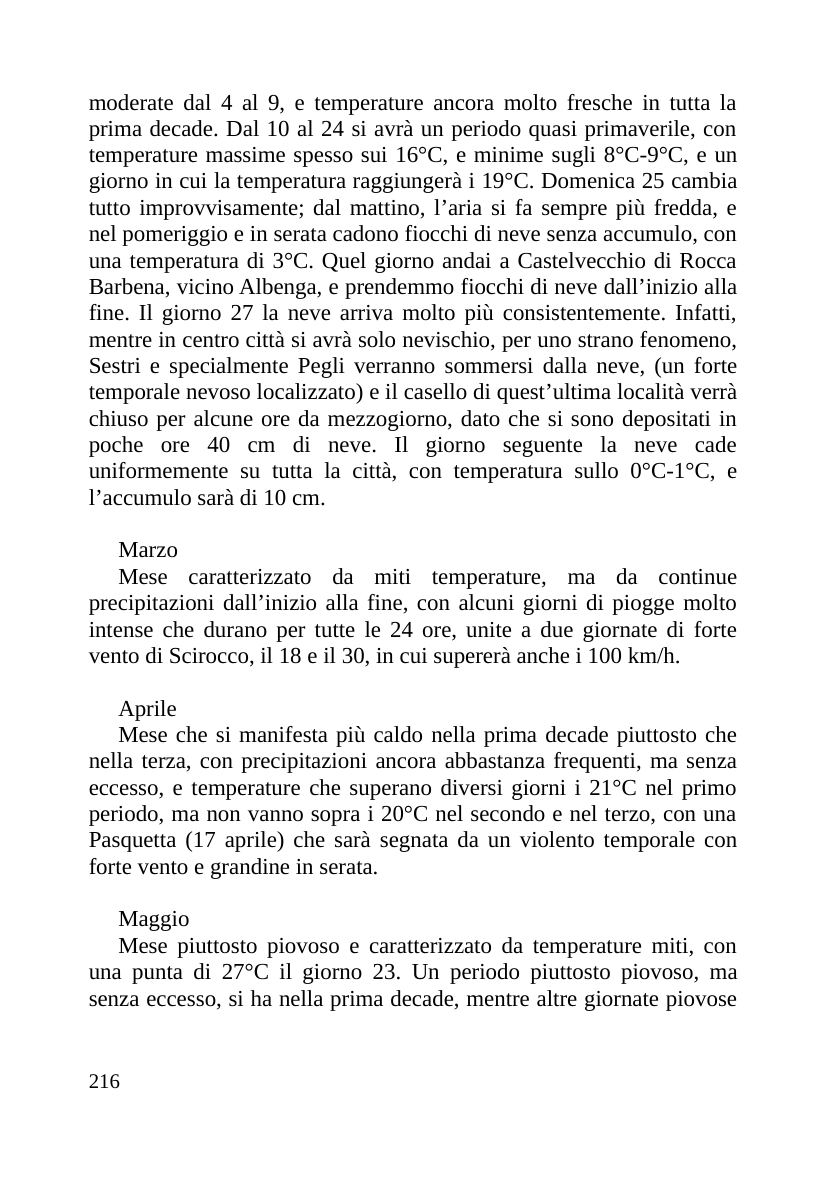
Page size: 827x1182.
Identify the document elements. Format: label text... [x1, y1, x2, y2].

text Marzo [88, 537, 738, 563]
text Mese caratterizzato da miti temperature, ma da continue precipitazioni dall’inizio alla fine, con alcuni giorni di piogge molto intense che durano per tutte le 24 ore, unite a due giornate di forte vento di Scirocco, il 18 e il 30, in cui supererà anche i 100 km/h. [88, 563, 738, 668]
text Mese piuttosto piovoso e caratterizzato da temperature miti, con una punta di 27°C il giorno 23. Un periodo piuttosto piovoso, ma senza eccesso, si ha nella prima decade, mentre altre giornate piovose [88, 932, 738, 1011]
text Mese che si manifesta più caldo nella prima decade piuttosto che nella terza, con precipitazioni ancora abbastanza frequenti, ma senza eccesso, e temperature che superano diversi giorni i 21°C nel primo periodo, ma non vanno sopra i 20°C nel secondo e nel terzo, con una Pasquetta (17 aprile) che sarà segnata da un violento temporale con forte vento e grandine in serata. [88, 721, 738, 879]
text moderate dal 4 al 9, e temperature ancora molto fresche in tutta la prima decade. Dal 10 al 24 si avrà un periodo quasi primaverile, con temperature massime spesso sui 16°C, e minime sugli 8°C-9°C, e un giorno in cui la temperatura raggiungerà i 19°C. Domenica 25 cambia tutto improvvisamente; dal mattino, l’aria si fa sempre più fredda, e nel pomeriggio e in serata cadono fiocchi di neve senza accumulo, con una temperatura di 3°C. Quel giorno andai a Castelvecchio di Rocca Barbena, vicino Albenga, e prendemmo fiocchi di neve dall’inizio alla fine. Il giorno 27 la neve arriva molto più consistentemente. Infatti, mentre in centro città si avrà solo nevischio, per uno strano fenomeno, Sestri e specialmente Pegli verranno sommersi dalla neve, (un forte temporale nevoso localizzato) e il casello di quest’ultima località verrà chiuso per alcune ore da mezzogiorno, dato che si sono depositati in poche ore 40 cm di neve. Il giorno seguente la neve cade uniformemente su tutta la città, con temperatura sullo 0°C-1°C, e l’accumulo sarà di 10 cm. [88, 88, 738, 510]
text Aprile [88, 695, 738, 721]
text Maggio [88, 906, 738, 932]
